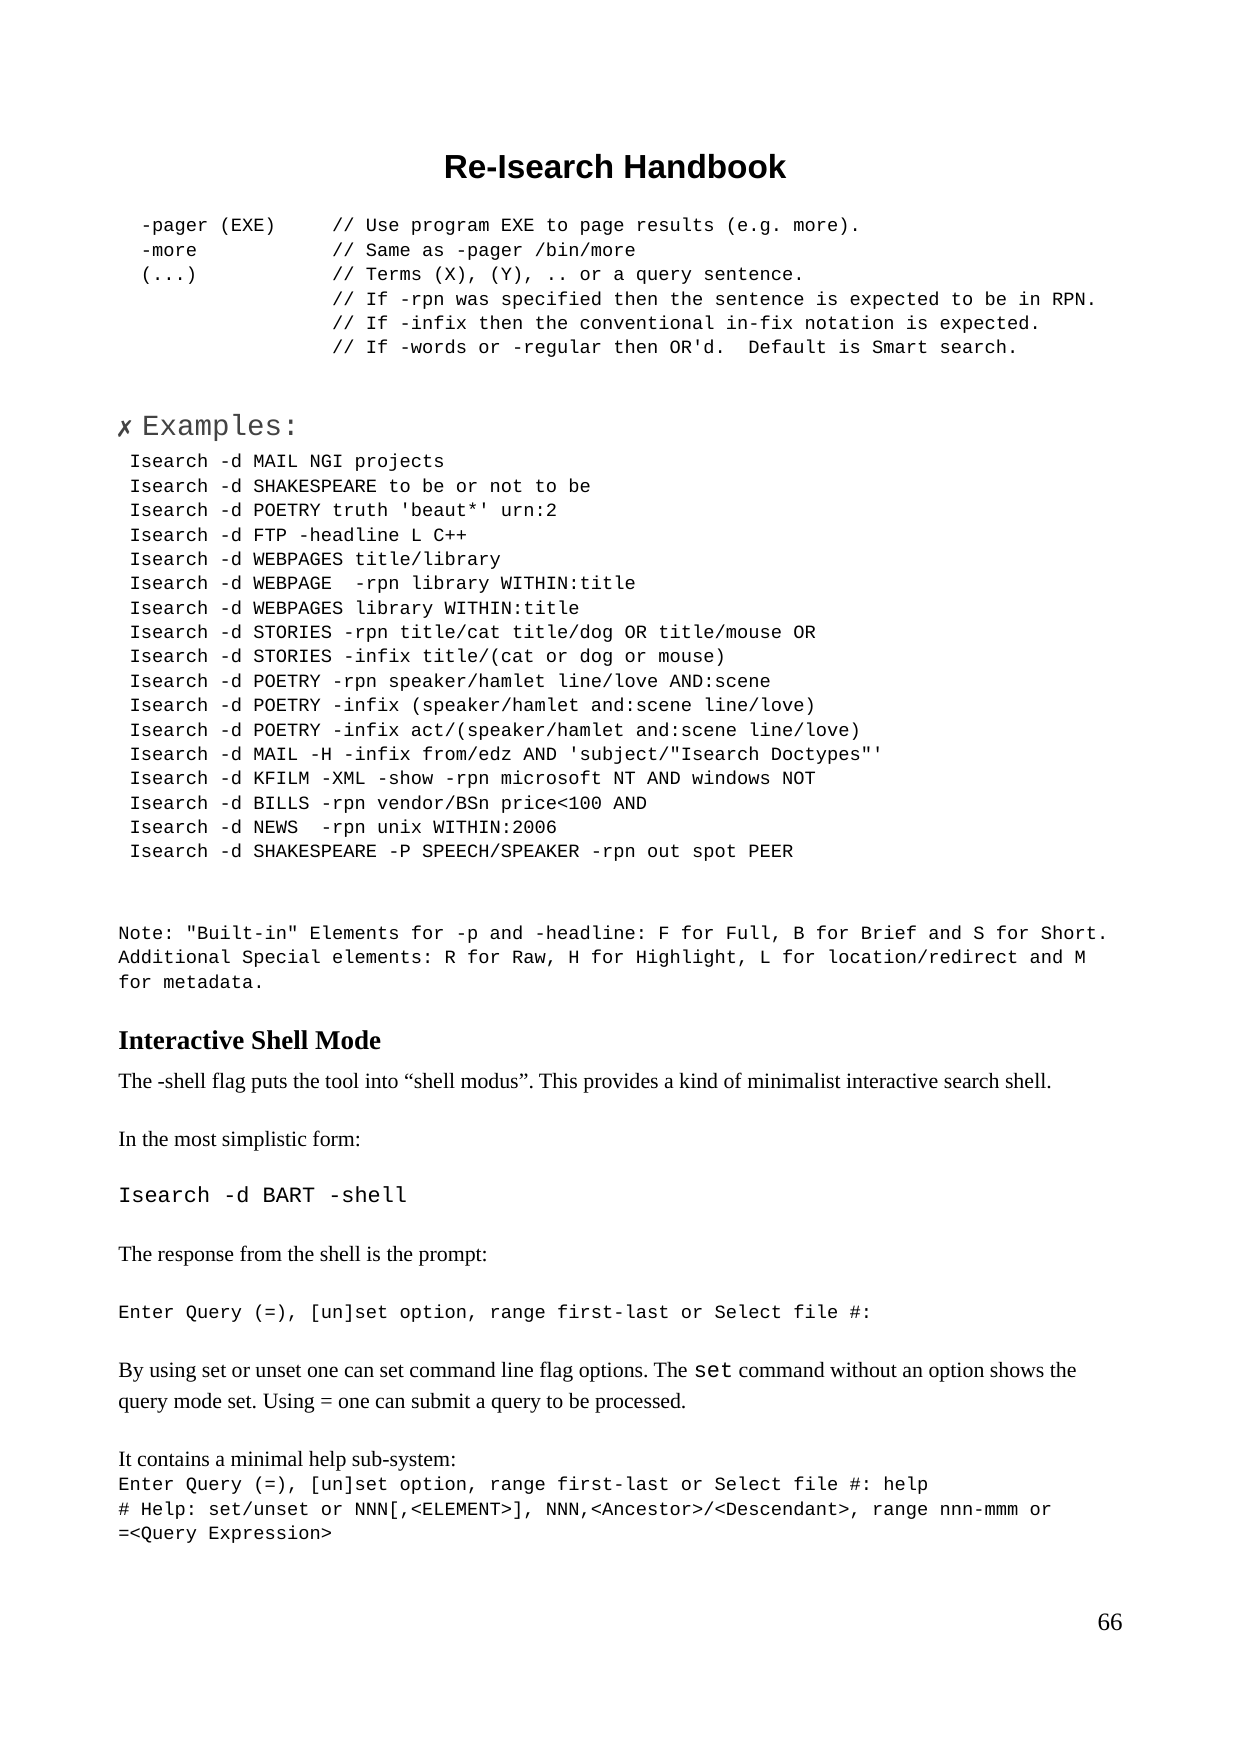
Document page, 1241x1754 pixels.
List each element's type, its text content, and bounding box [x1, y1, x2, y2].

text The -shell flag puts the tool into “shell modus”. This provides a kind of minimalist interactive search shell. [118, 1068, 1122, 1093]
text It contains a minimal help sub-system: [118, 1446, 1122, 1471]
text Isearch -d STORIES -rpn title/cat title/dog OR title/mouse OR [118, 623, 1122, 644]
text Additional Special elements: R for Raw, H for Highlight, L for location/redirect and M for metadata. [118, 948, 1122, 994]
text Note: "Built-in" Elements for -p and -headline: F for Full, B for Brief and S for Short. [118, 924, 1122, 945]
text Isearch -d POETRY -infix (speaker/hamlet and:scene line/love) [118, 696, 1122, 717]
text Isearch -d KFILM -XML -show -rpn microsoft NT AND windows NOT [118, 769, 1122, 790]
text The response from the shell is the prompt: [118, 1241, 1122, 1266]
text // If -infix then the conventional in-fix notation is expected. [118, 314, 1122, 335]
text # Help: set/unset or NNN[,<ELEMENT>], NNN,<Ancestor>/<Descendant>, range nnn-mmm or =<Query Expression> [118, 1499, 1122, 1545]
subtitle Examples: [118, 411, 1122, 444]
text By using set or unset one can set command line flag options. The set command without an option shows the query mode set. Using = one can submit a query to be processed. [118, 1357, 1122, 1413]
text -more // Same as -pager /bin/more [118, 241, 1122, 262]
text (...) // Terms (X), (Y), .. or a query sentence. [118, 265, 1122, 286]
text Isearch -d FTP -headline L C++ [118, 525, 1122, 547]
text Enter Query (=), [un]set option, range first-last or Select file #: help [118, 1475, 1122, 1496]
text Isearch -d STORIES -infix title/(cat or dog or mouse) [118, 647, 1122, 668]
subtitle Interactive Shell Mode [118, 1024, 1122, 1055]
text Enter Query (=), [un]set option, range first-last or Select file #: [118, 1298, 1122, 1324]
text In the most simplistic form: [118, 1126, 1122, 1151]
text // If -rpn was specified then the sentence is expected to be in RPN. [118, 289, 1122, 311]
text Isearch -d WEBPAGES title/library [118, 550, 1122, 571]
text Isearch -d SHAKESPEARE -P SPEECH/SPEAKER -rpn out spot PEER [118, 842, 1122, 863]
text Isearch -d NEWS -rpn unix WITHIN:2006 [118, 818, 1122, 839]
text // If -words or -regular then OR'd. Default is Smart search. [118, 338, 1122, 359]
text Isearch -d MAIL NGI projects [118, 452, 1122, 473]
text Isearch -d WEBPAGES library WITHIN:title [118, 598, 1122, 620]
text Isearch -d POETRY -infix act/(speaker/hamlet and:scene line/love) [118, 720, 1122, 742]
text Isearch -d POETRY -rpn speaker/hamlet line/love AND:scene [118, 672, 1122, 693]
text Isearch -d POETRY truth 'beaut*' urn:2 [118, 501, 1122, 522]
text Isearch -d MAIL -H -infix from/edz AND 'subject/"Isearch Doctypes"' [118, 745, 1122, 766]
text Isearch -d BART -shell [118, 1184, 1122, 1208]
text Isearch -d WEBPAGE -rpn library WITHIN:title [118, 574, 1122, 595]
text Isearch -d BILLS -rpn vendor/BSn price<100 AND [118, 793, 1122, 815]
text -pager (EXE) // Use program EXE to page results (e.g. more). [118, 216, 1122, 237]
text Isearch -d SHAKESPEARE to be or not to be [118, 477, 1122, 498]
